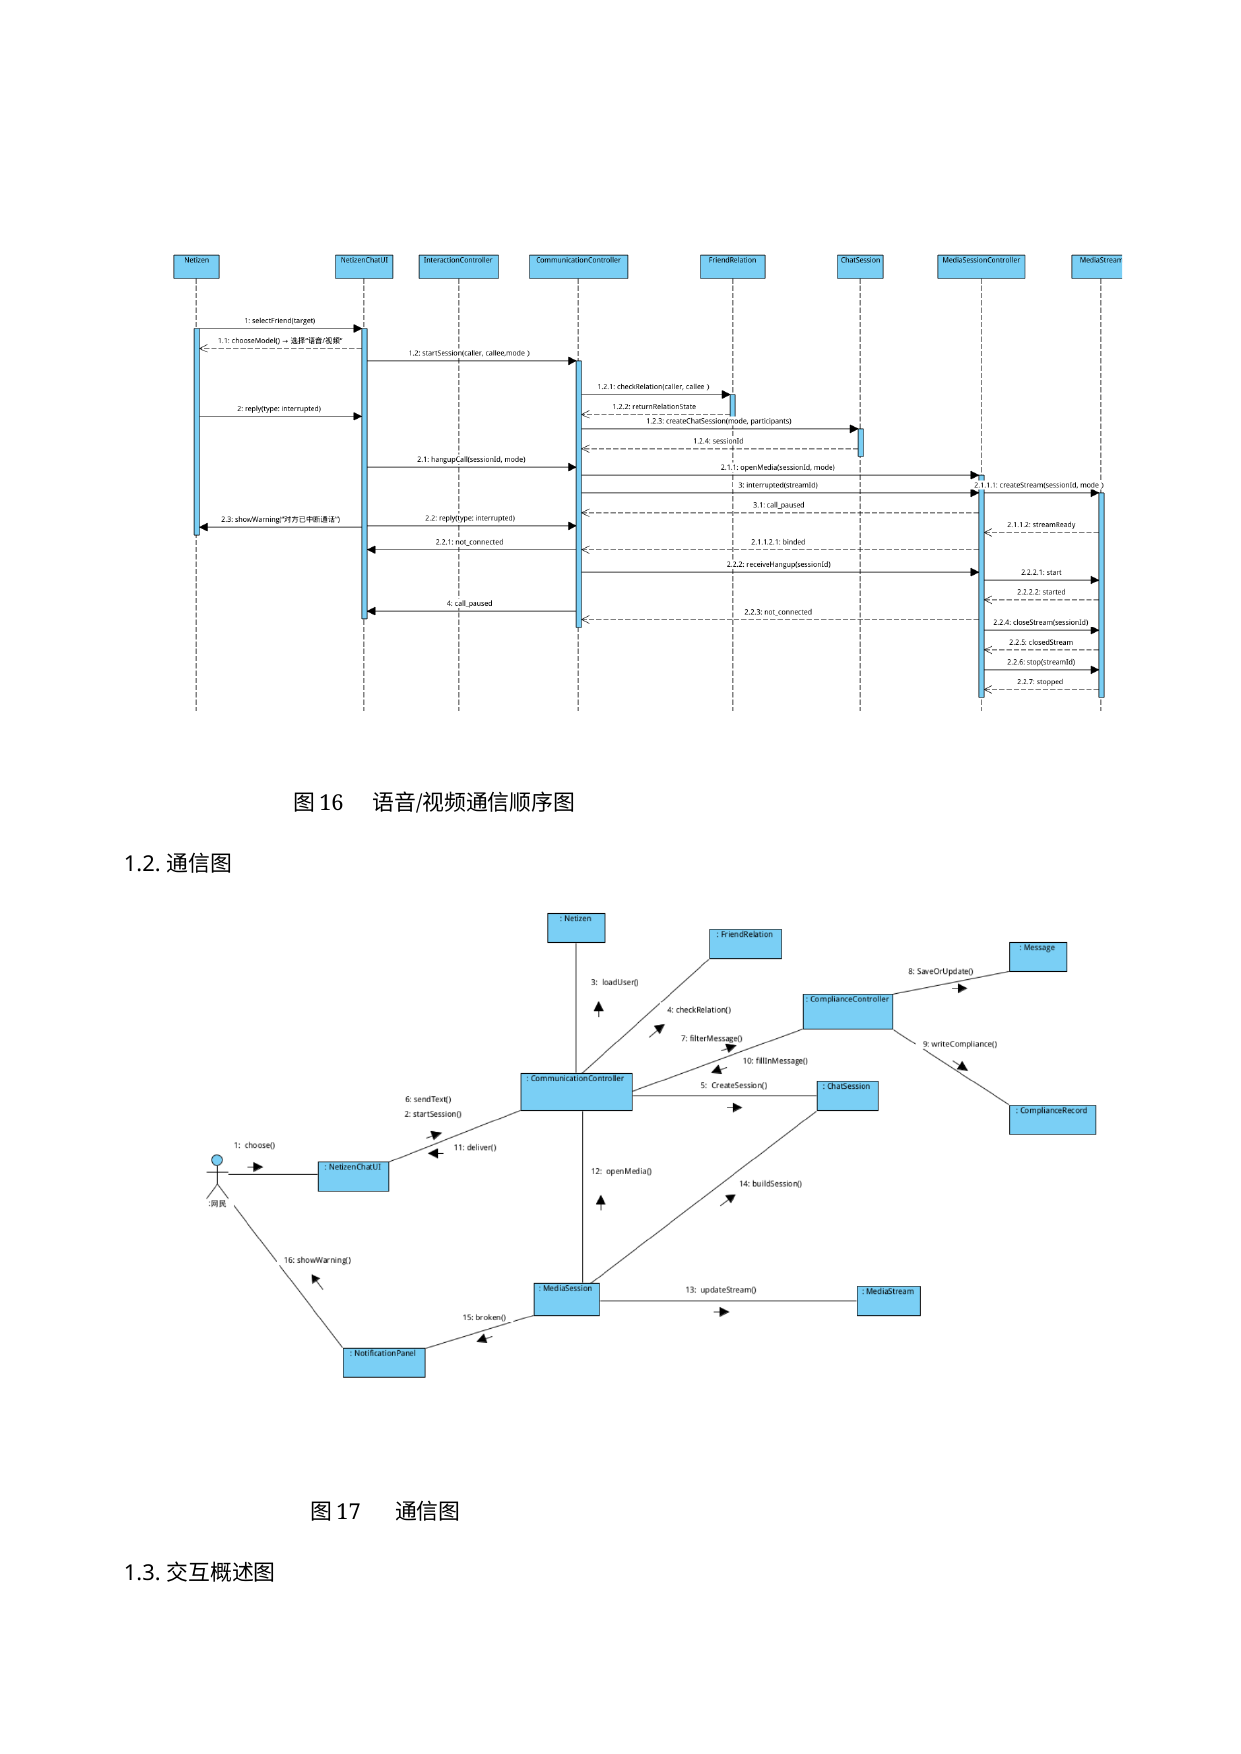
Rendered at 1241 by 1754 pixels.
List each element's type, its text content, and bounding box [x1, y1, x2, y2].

text 图17 通信图 [118, 1476, 1122, 1526]
text 图16 语音/视频通信顺序图 [118, 779, 1122, 817]
picture [118, 187, 1123, 779]
subtitle 通信图 [118, 846, 1122, 878]
picture [118, 884, 1123, 1476]
subtitle 交互概述图 [118, 1555, 1122, 1587]
